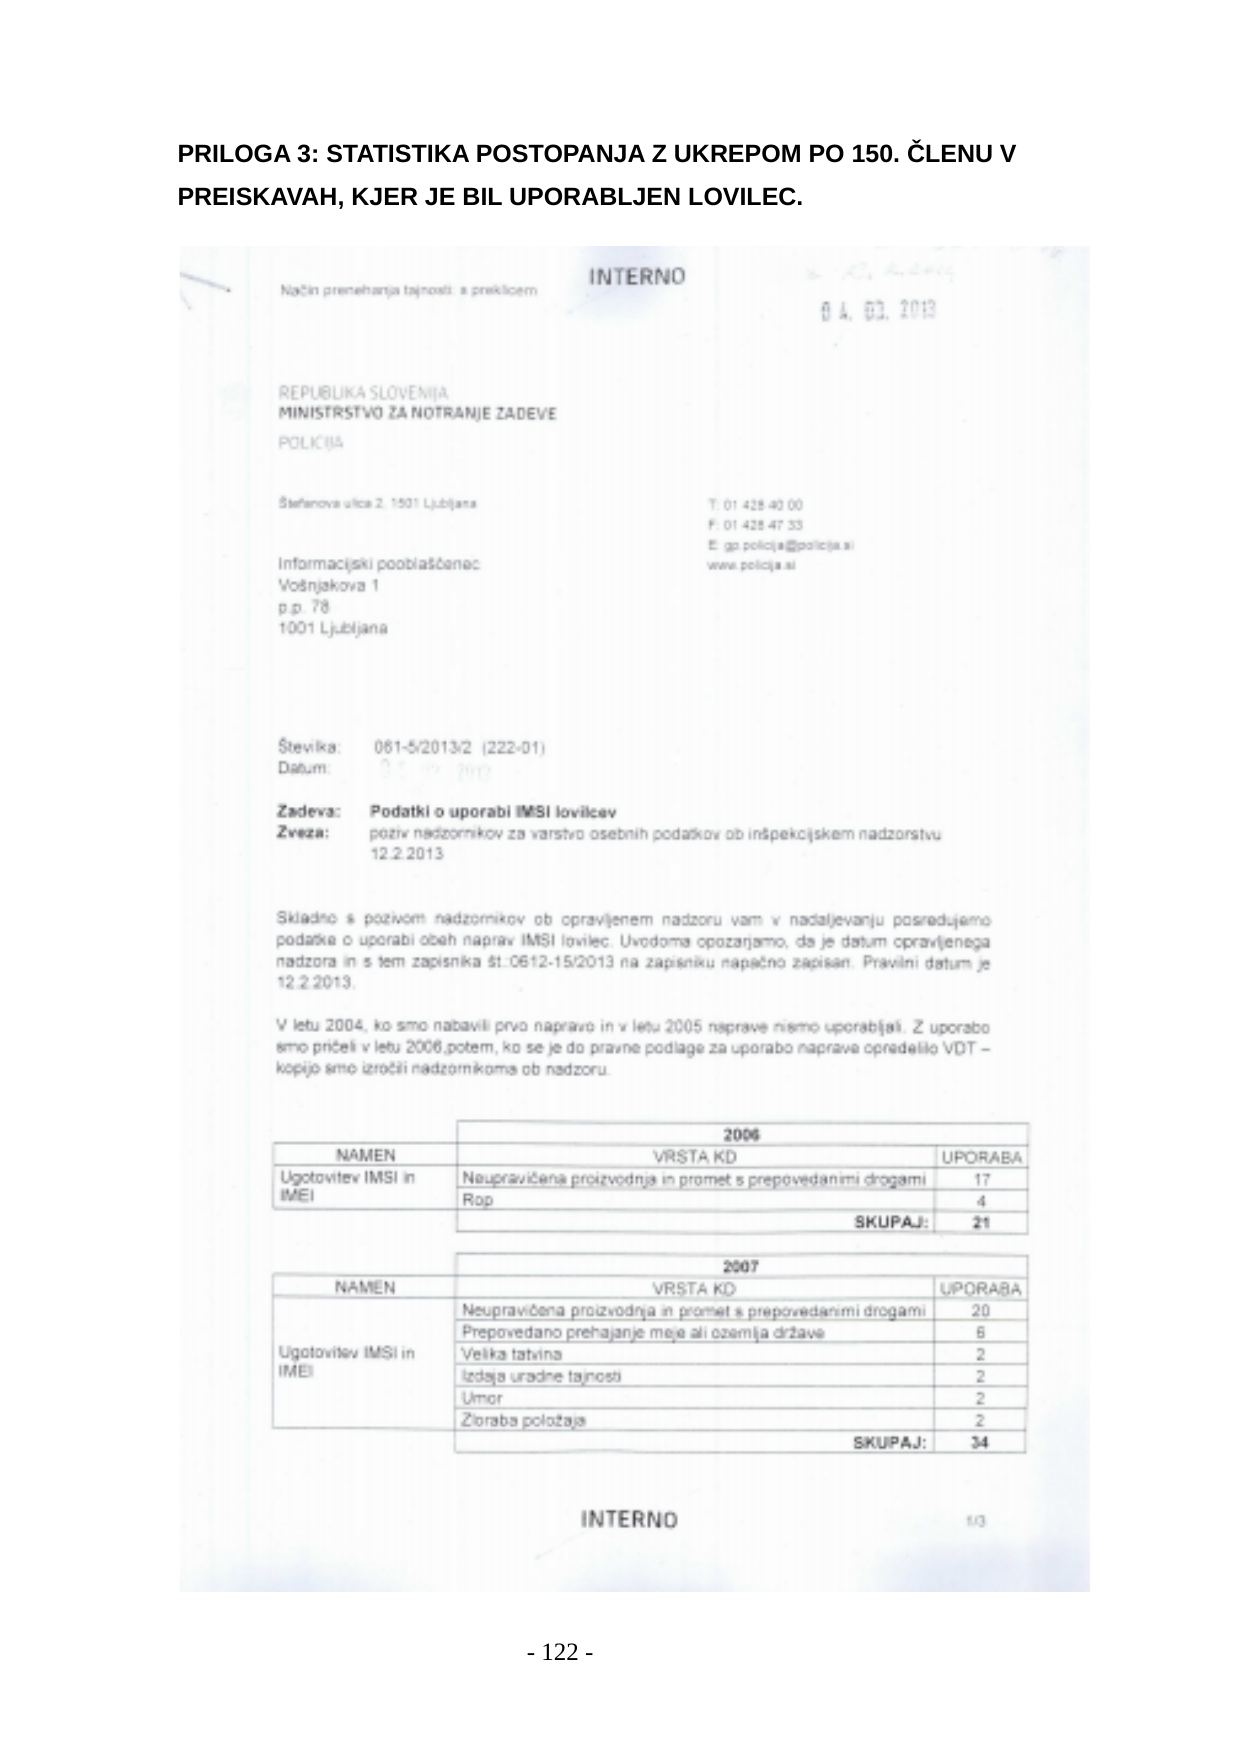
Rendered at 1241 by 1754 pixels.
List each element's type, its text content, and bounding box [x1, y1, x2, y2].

subtitle Priloga 3: Statistika postopanja z UKREPOM PO 150. čLENU V PREISKAVAH, kjer je bil uporabljen lovilec. [177, 139, 1093, 211]
picture [179, 246, 1091, 1592]
